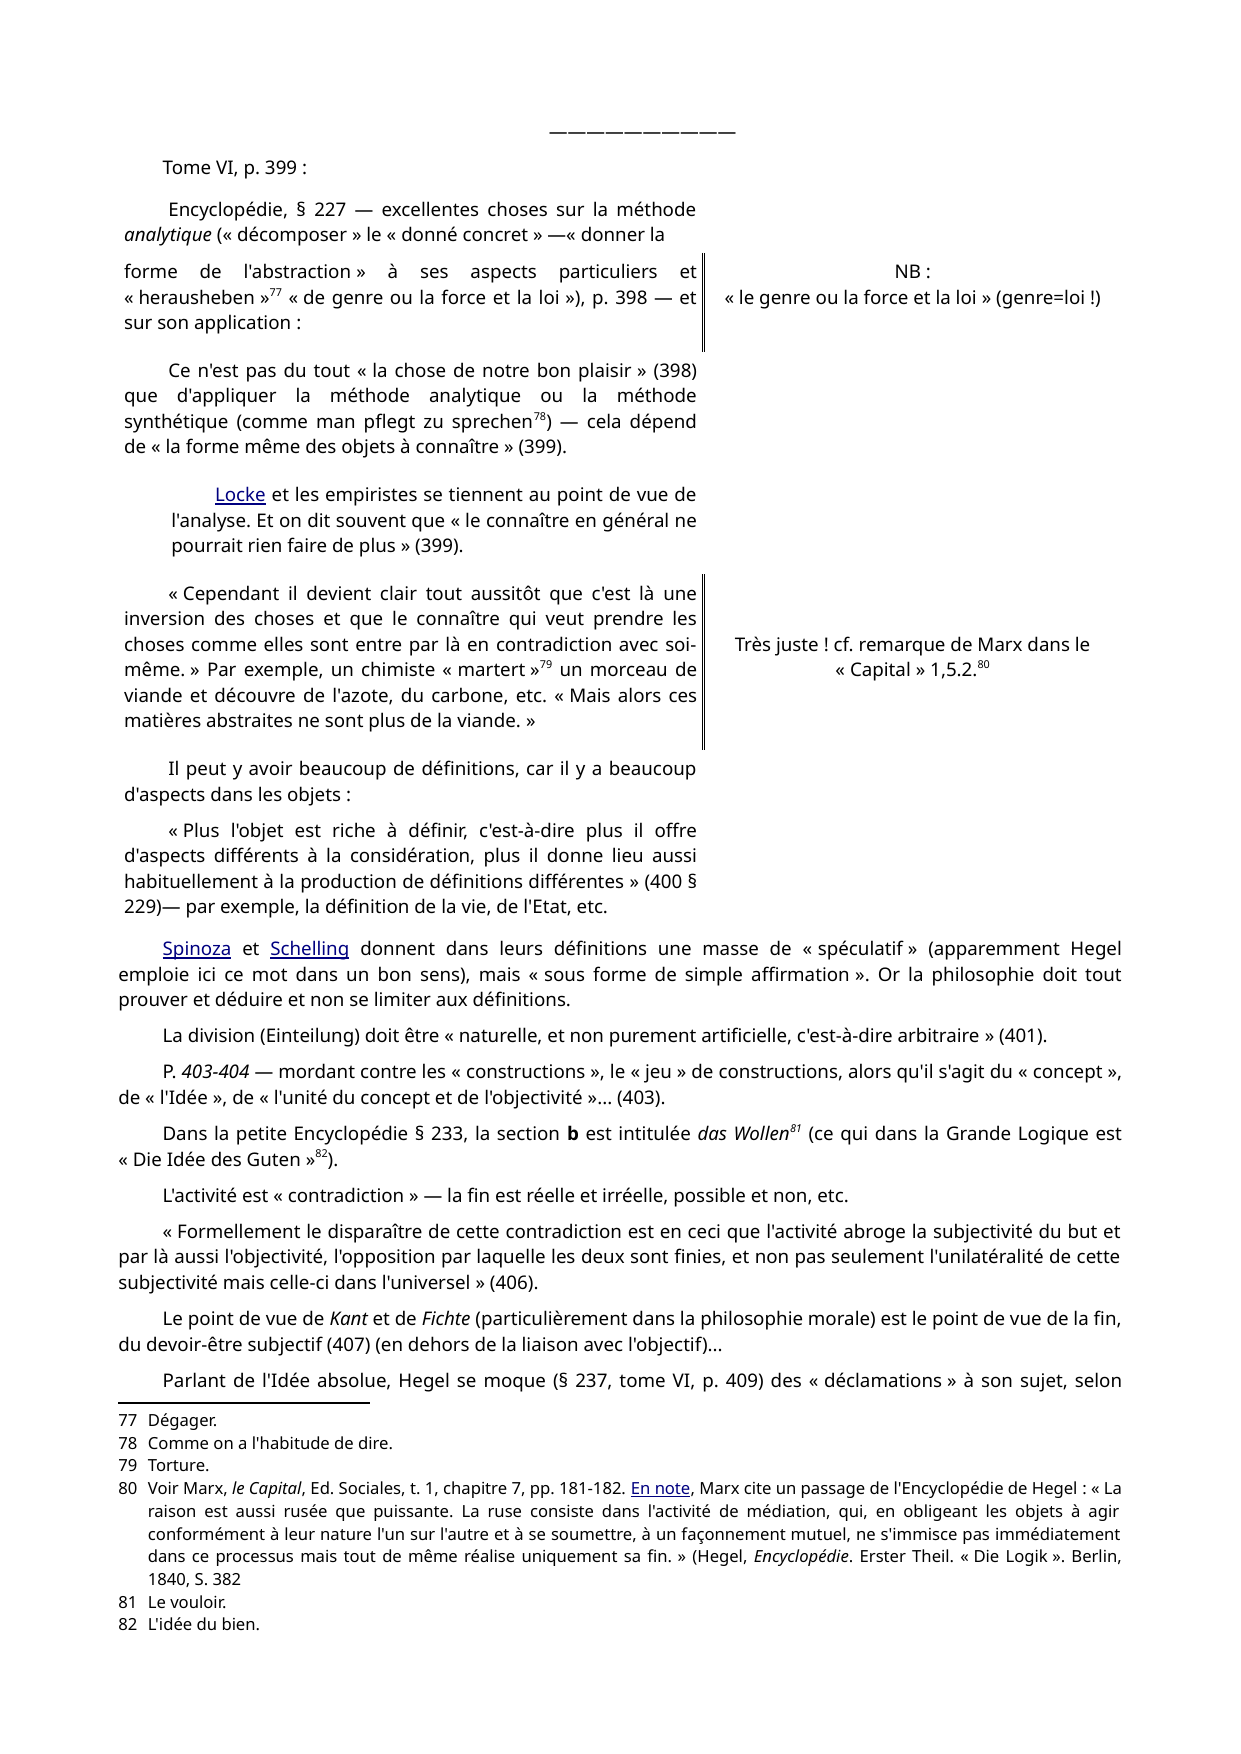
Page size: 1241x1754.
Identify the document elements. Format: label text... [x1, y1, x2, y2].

table_cell [703, 476, 1122, 574]
text Le vouloir. [118, 1590, 1122, 1613]
table_cell NB : « le genre ou la force et la loi » (genre=loi !) [705, 253, 1122, 352]
text P. 403-404 — mordant contre les « constructions », le « jeu » de constructions, alors qu'il s'agit du « concept », de « l'Idée », de « l'unité du concept et de l'objectivité »... (403). [118, 1059, 1122, 1110]
table_header [703, 190, 1122, 253]
text —————————— [118, 118, 1122, 144]
text La division (Einteilung) doit être « naturelle, et non purement artificielle, c'est-à-dire arbitraire » (401). [118, 1023, 1122, 1048]
text Parlant de l'Idée absolue, Hegel se moque (§ 237, tome VI, p. 409) des « déclamations » à son sujet, selon [118, 1367, 1122, 1393]
text L'activité est « contradiction » — la fin est réelle et irréelle, possible et non, etc. [118, 1182, 1122, 1208]
table_cell [703, 750, 1122, 935]
table_cell « Cependant il devient clair tout aussitôt que c'est là une inversion des choses et que le connaître qui veut prendre les choses comme elles sont entre par là en contradiction avec soi-même. » Par exemple, un chimiste « martert » un morceau de viande et découvre de l'azote, du carbone, etc. « Mais alors ces matières abstraites ne sont plus de la viande. » [118, 574, 702, 749]
text Le point de vue de Kant et de Fichte (particulièrement dans la philosophie morale) est le point de vue de la fin, du devoir-être subjectif (407) (en dehors de la liaison avec l'objectif)... [118, 1305, 1122, 1356]
table_header Encyclopédie, § 227 — excellentes choses sur la méthode analytique (« décomposer » le « donné concret » —« donner la [118, 190, 703, 253]
table_cell forme de l'abstraction » à ses aspects particuliers et « herausheben » « de genre ou la force et la loi »), p. 398 — et sur son application : [118, 253, 702, 352]
text « Formellement le disparaître de cette contradiction est en ceci que l'activité abroge la subjectivité du but et par là aussi l'objectivité, l'opposition par laquelle les deux sont finies, et non pas seulement l'unilatéralité de cette subjectivité mais celle-ci dans l'universel » (406). [118, 1218, 1122, 1295]
table_cell Ce n'est pas du tout « la chose de notre bon plaisir » (398) que d'appliquer la méthode analytique ou la méthode synthétique (comme man pflegt zu sprechen) — cela dépend de « la forme même des objets à connaître » (399). [118, 352, 703, 476]
table_cell Il peut y avoir beaucoup de définitions, car il y a beaucoup d'aspects dans les objets : « Plus l'objet est riche à définir, c'est-à-dire plus il offre d'aspects différents à la considération, plus il donne lieu aussi habituellement à la production de définitions différentes » (400 § 229)— par exemple, la définition de la vie, de l'Etat, etc. [118, 750, 703, 935]
table_cell Très juste ! cf. remarque de Marx dans le « Capital » 1,5.2. [705, 574, 1122, 749]
text Dans la petite Encyclopédie § 233, la section b est intitulée das Wollen (ce qui dans la Grande Logique est « Die Idée des Guten »). [118, 1120, 1122, 1171]
table_cell Locke et les empiristes se tiennent au point de vue de l'analyse. Et on dit souvent que « le connaître en général ne pourrait rien faire de plus » (399). [118, 476, 703, 574]
text Tome VI, p. 399 : [118, 154, 1122, 180]
text Spinoza et Schelling donnent dans leurs définitions une masse de « spéculatif » (apparemment Hegel emploie ici ce mot dans un bon sens), mais « sous forme de simple affirmation ». Or la philosophie doit tout prouver et déduire et non se limiter aux définitions. [118, 935, 1122, 1012]
table_cell [703, 352, 1122, 476]
text L'idée du bien. [118, 1613, 1122, 1636]
